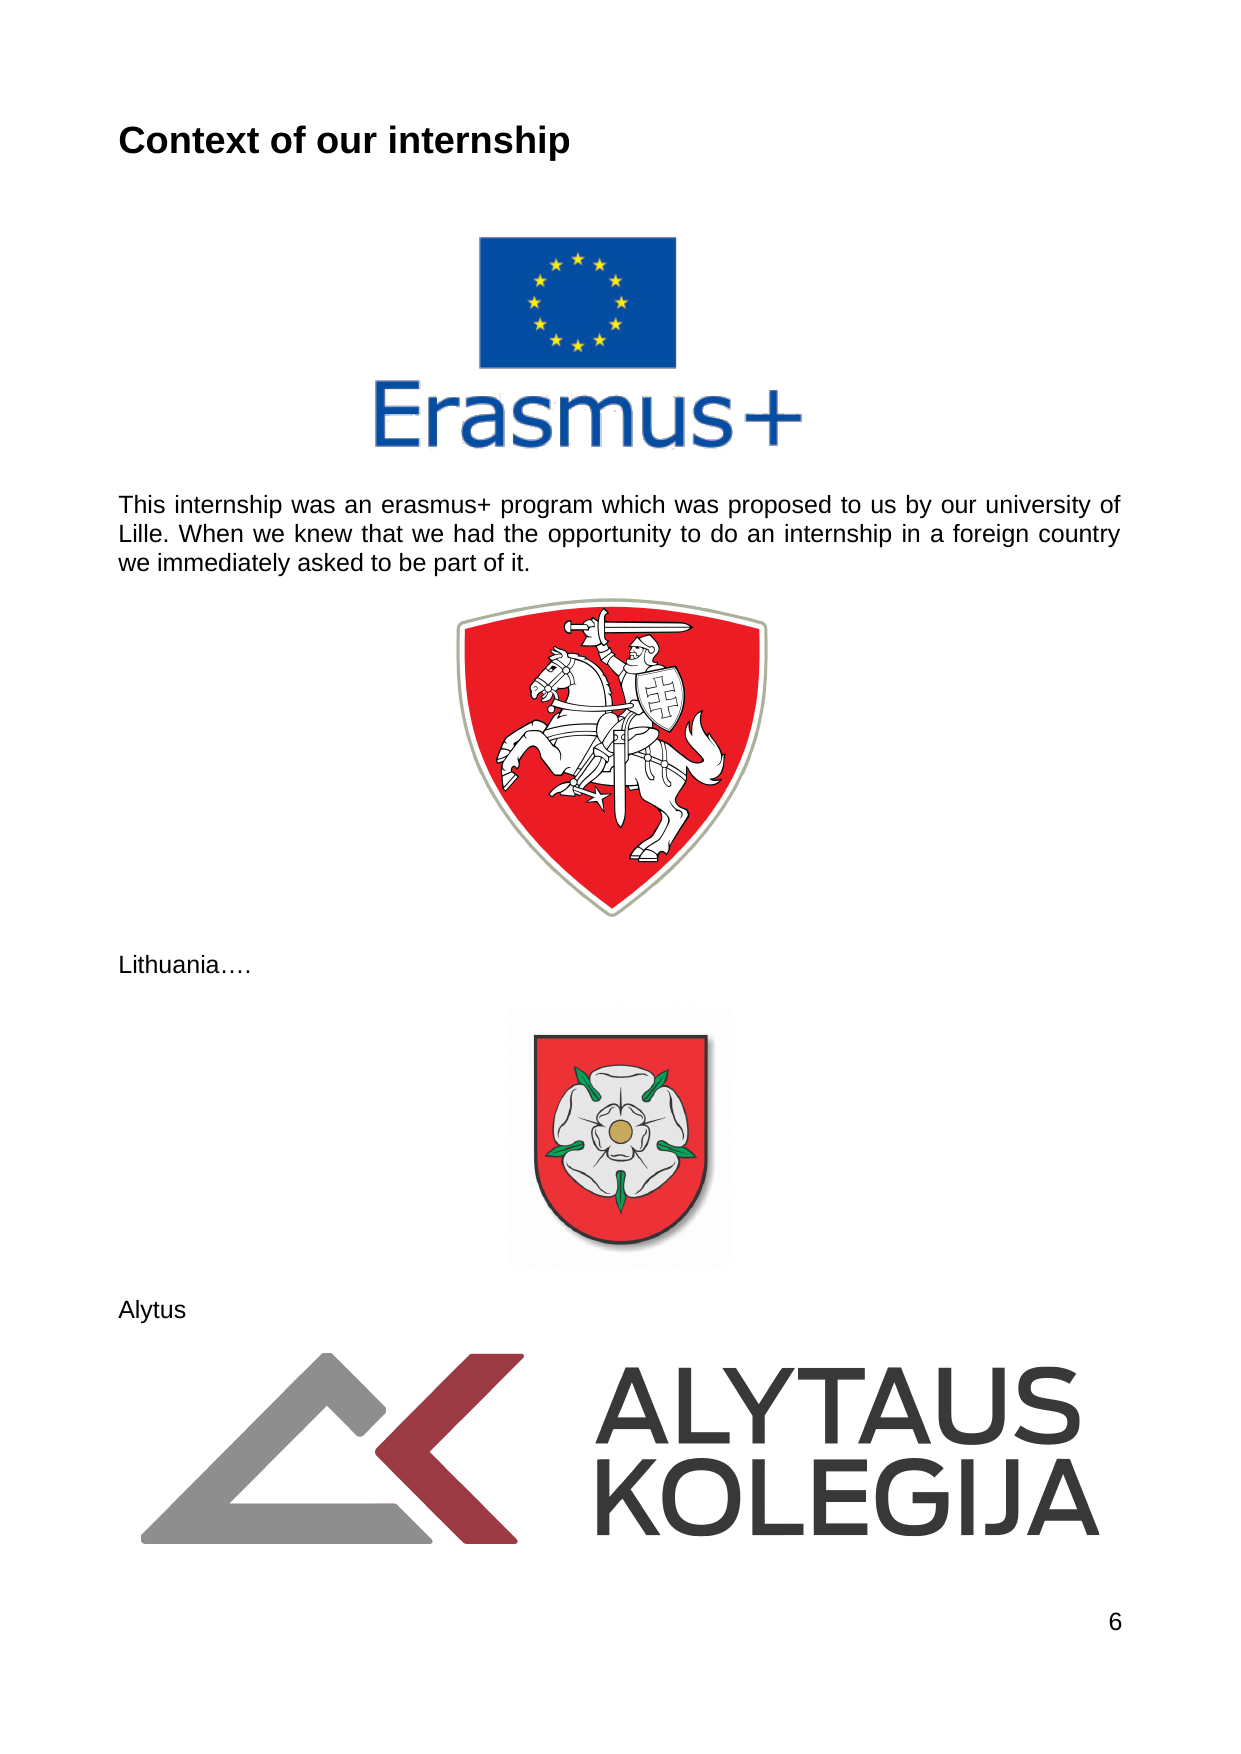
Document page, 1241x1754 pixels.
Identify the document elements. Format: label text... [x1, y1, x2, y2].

picture [409, 1006, 832, 1267]
picture [456, 598, 768, 917]
text This internship was an erasmus+ program which was proposed to us by our university of Lille. When we knew that we had the opportunity to do an internship in a foreign country we immediately asked to be part of it. [118, 491, 1122, 577]
text Alytus [118, 1296, 1122, 1324]
subtitle Context of our internship [118, 118, 1122, 162]
text Lithuania…. [118, 951, 1122, 979]
picture [141, 1353, 1100, 1544]
picture [361, 201, 809, 453]
